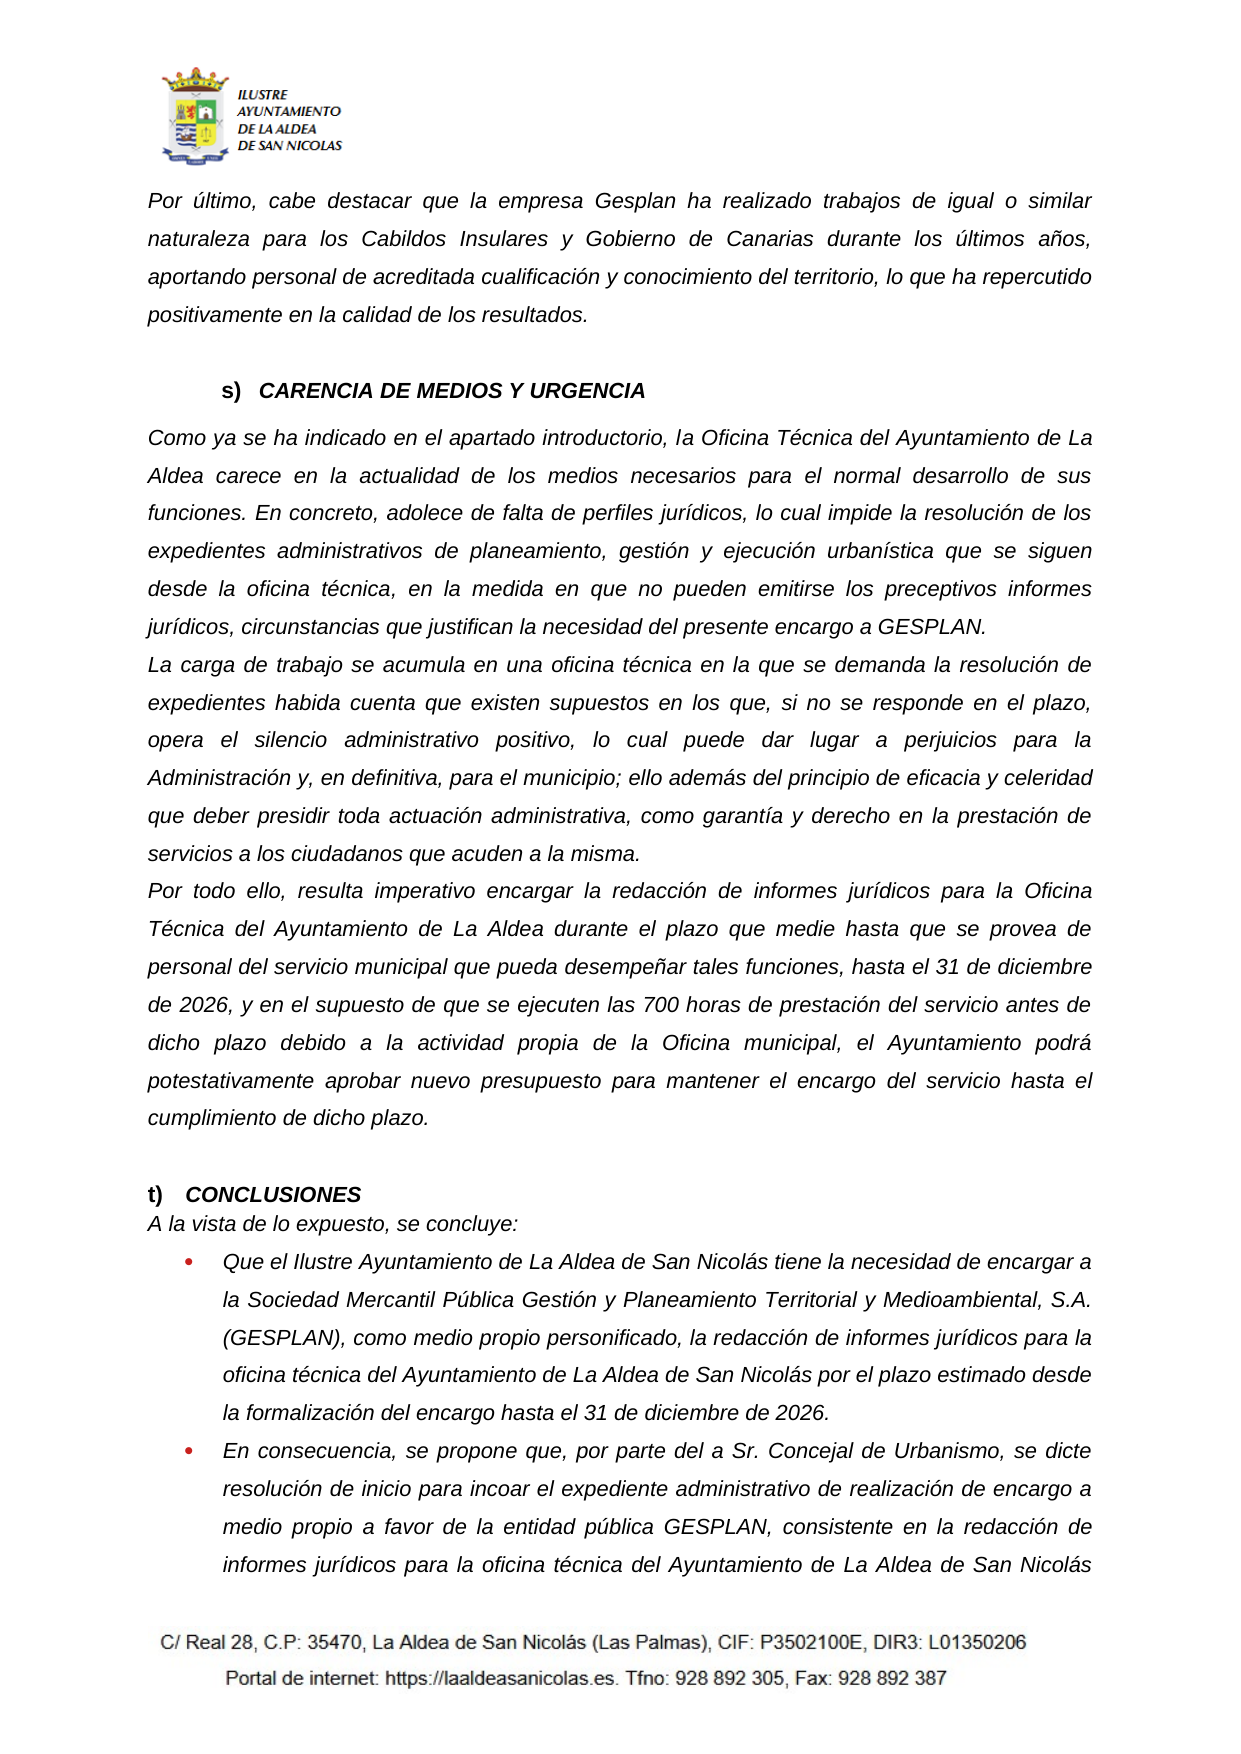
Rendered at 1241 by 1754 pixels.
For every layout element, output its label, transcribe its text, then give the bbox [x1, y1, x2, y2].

picture [148, 59, 358, 173]
text A la vista de lo expuesto, se concluye: [148, 1211, 1093, 1236]
picture [148, 1626, 1034, 1694]
list En consecuencia, se propone que, por parte del a Sr. Concejal de Urbanismo, se dicte resolución de inicio para incoar el expediente administrativo de realización de encargo a medio propio a favor de la entidad pública GESPLAN, consistente en la redacción de informes jurídicos para la oficina técnica del Ayuntamiento de La Aldea de San Nicolás [185, 1438, 1093, 1577]
text Por todo ello, resulta imperativo encargar la redacción de informes jurídicos para la Oficina Técnica del Ayuntamiento de La Aldea durante el plazo que medie hasta que se provea de personal del servicio municipal que pueda desempeñar tales funciones, hasta el 31 de diciembre de 2026, y en el supuesto de que se ejecuten las 700 horas de prestación del servicio antes de dicho plazo debido a la actividad propia de la Oficina municipal, el Ayuntamiento podrá potestativamente aprobar nuevo presupuesto para mantener el encargo del servicio hasta el cumplimiento de dicho plazo. [148, 878, 1093, 1131]
list CARENCIA DE MEDIOS Y URGENCIA [221, 377, 1093, 404]
list CONCLUSIONES [148, 1181, 1093, 1207]
text Por último, cabe destacar que la empresa Gesplan ha realizado trabajos de igual o similar naturaleza para los Cabildos Insulares y Gobierno de Canarias durante los últimos años, aportando personal de acreditada cualificación y conocimiento del territorio, lo que ha repercutido positivamente en la calidad de los resultados. [148, 188, 1093, 327]
text La carga de trabajo se acumula en una oficina técnica en la que se demanda la resolución de expedientes habida cuenta que existen supuestos en los que, si no se responde en el plazo, opera el silencio administrativo positivo, lo cual puede dar lugar a perjuicios para la Administración y, en definitiva, para el municipio; ello además del principio de eficacia y celeridad que deber presidir toda actuación administrativa, como garantía y derecho en la prestación de servicios a los ciudadanos que acuden a la misma. [148, 652, 1093, 866]
text Como ya se ha indicado en el apartado introductorio, la Oficina Técnica del Ayuntamiento de La Aldea carece en la actualidad de los medios necesarios para el normal desarrollo de sus funciones. En concreto, adolece de falta de perfiles jurídicos, lo cual impide la resolución de los expedientes administrativos de planeamiento, gestión y ejecución urbanística que se siguen desde la oficina técnica, en la medida en que no pueden emitirse los preceptivos informes jurídicos, circunstancias que justifican la necesidad del presente encargo a GESPLAN. [148, 425, 1093, 639]
list Que el Ilustre Ayuntamiento de La Aldea de San Nicolás tiene la necesidad de encargar a la Sociedad Mercantil Pública Gestión y Planeamiento Territorial y Medioambiental, S.A. (GESPLAN), como medio propio personificado, la redacción de informes jurídicos para la oficina técnica del Ayuntamiento de La Aldea de San Nicolás por el plazo estimado desde la formalización del encargo hasta el 31 de diciembre de 2026. [185, 1249, 1093, 1425]
